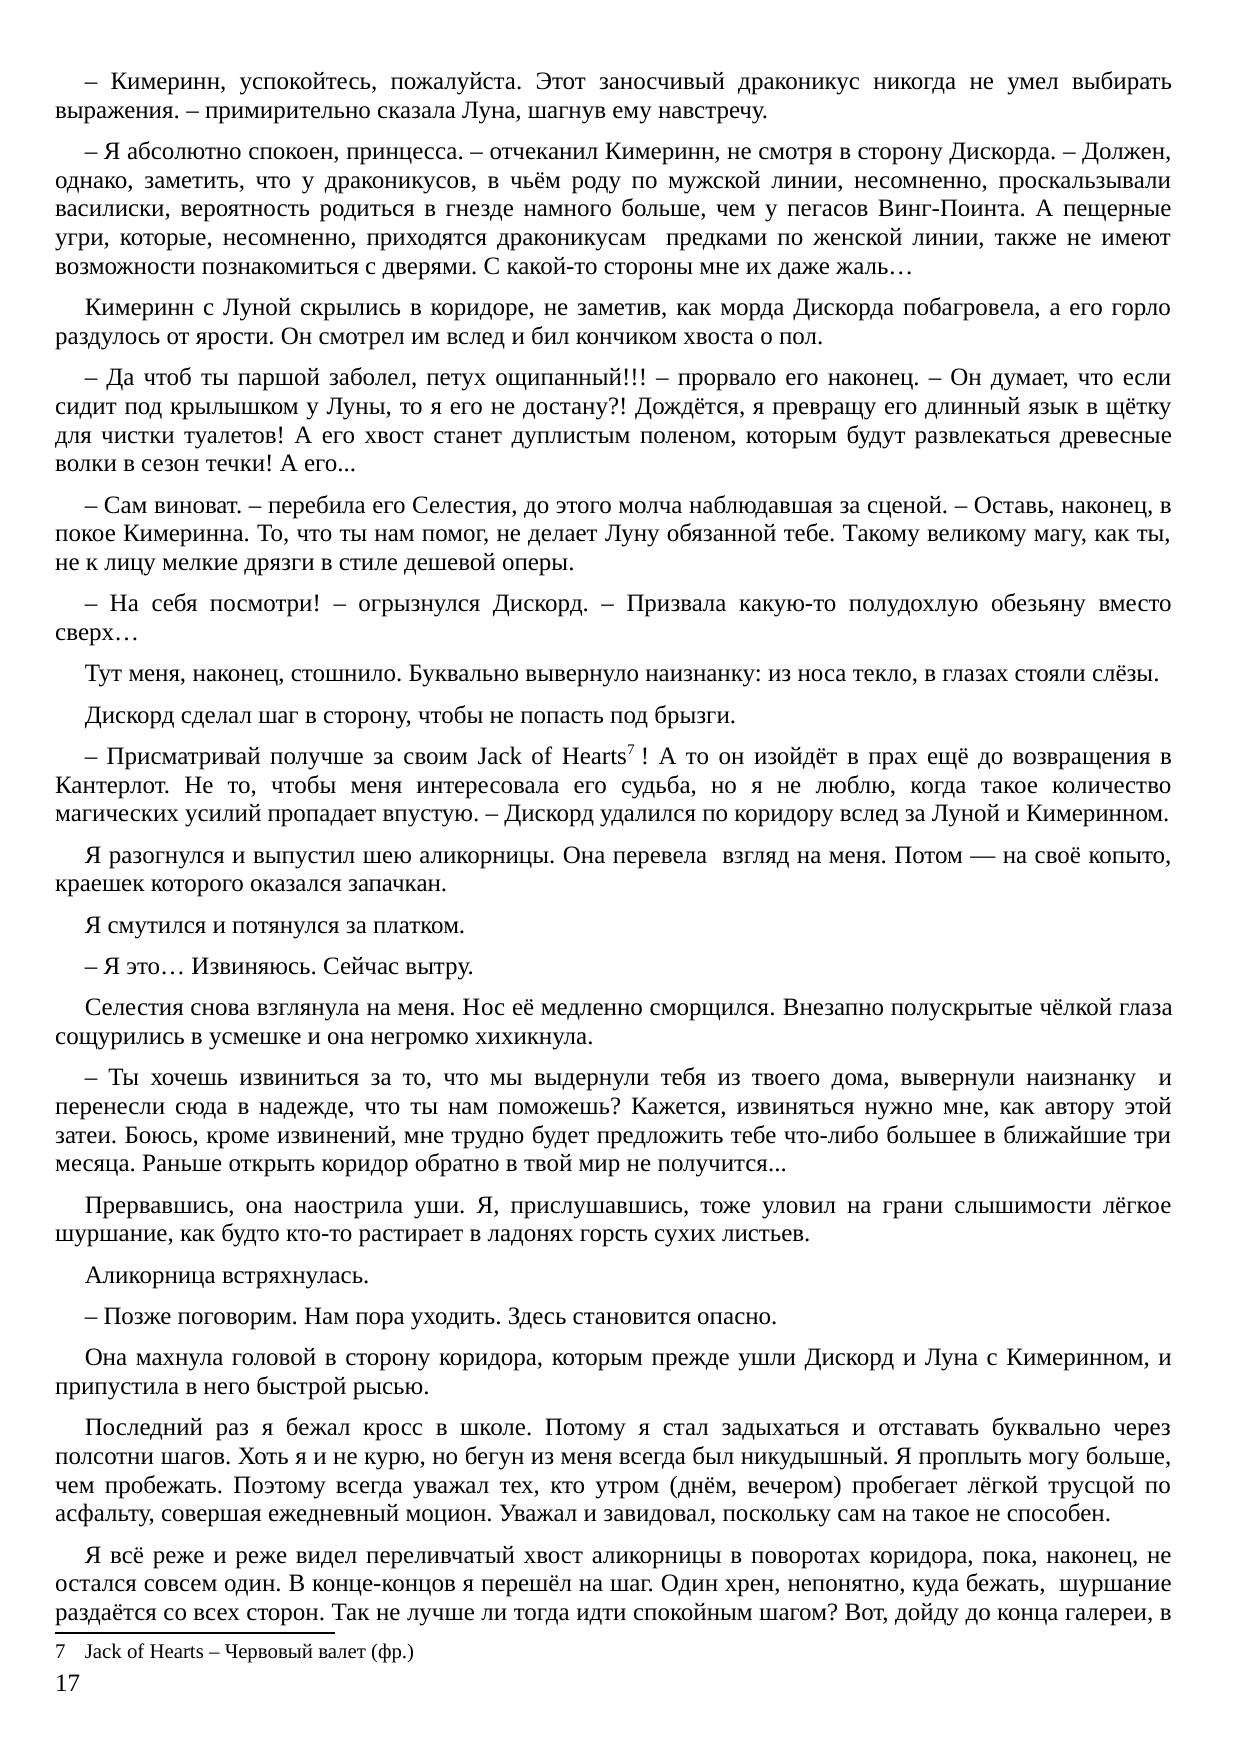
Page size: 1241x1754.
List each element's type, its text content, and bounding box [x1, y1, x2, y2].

text – Присматривай получше за своим Jack of Hearts ! А то он изойдёт в прах ещё до возвращения в Кантерлот. Не то, чтобы меня интересовала его судьба, но я не люблю, когда такое количество магических усилий пропадает впустую. – Дискорд удалился по коридору вслед за Луной и Кимеринном. [55, 741, 1173, 827]
text Я смутился и потянулся за платком. [55, 910, 1173, 938]
text – Позже поговорим. Нам пора уходить. Здесь становится опасно. [55, 1301, 1173, 1330]
text Jack of Hearts – Червовый валет (фр.) [55, 1639, 1173, 1663]
text – Да чтоб ты паршой заболел, петух ощипанный!!! – прорвало его наконец. – Он думает, что если сидит под крылышком у Луны, то я его не достану?! Дождётся, я превращу его длинный язык в щётку для чистки туалетов! А его хвост станет дуплистым поленом, которым будут развлекаться древесные волки в сезон течки! А его... [55, 362, 1173, 477]
text Я разогнулся и выпустил шею аликорницы. Она перевела взгляд на меня. Потом — на своё копыто, краешек которого оказался запачкан. [55, 840, 1173, 897]
text Кимеринн с Луной скрылись в коридоре, не заметив, как морда Дискорда побагровела, а его горло раздулось от ярости. Он смотрел им вслед и бил кончиком хвоста о пол. [55, 292, 1173, 350]
text Тут меня, наконец, стошнило. Буквально вывернуло наизнанку: из носа текло, в глазах стояли слёзы. [55, 658, 1173, 687]
text Я всё реже и реже видел переливчатый хвост аликорницы в поворотах коридора, пока, наконец, не остался совсем один. В конце-концов я перешёл на шаг. Один хрен, непонятно, куда бежать, шуршание раздаётся со всех сторон. Так не лучше ли тогда идти спокойным шагом? Вот, дойду до конца галереи, в [55, 1540, 1173, 1626]
text Дискорд сделал шаг в сторону, чтобы не попасть под брызги. [55, 700, 1173, 728]
text – Я абсолютно спокоен, принцесса. – отчеканил Кимеринн, не смотря в сторону Дискорда. – Должен, однако, заметить, что у драконикусов, в чьём роду по мужской линии, несомненно, проскальзывали василиски, вероятность родиться в гнезде намного больше, чем у пегасов Винг-Поинта. А пещерные угри, которые, несомненно, приходятся драконикусам предками по женской линии, также не имеют возможности познакомиться с дверями. С какой-то стороны мне их даже жаль… [55, 136, 1173, 280]
text – Я это… Извиняюсь. Сейчас вытру. [55, 951, 1173, 980]
text – Кимеринн, успокойтесь, пожалуйста. Этот заносчивый драконикус никогда не умел выбирать выражения. – примирительно сказала Луна, шагнув ему навстречу. [55, 66, 1173, 123]
text Она махнула головой в сторону коридора, которым прежде ушли Дискорд и Луна с Кимеринном, и припустила в него быстрой рысью. [55, 1342, 1173, 1400]
text – Сам виноват. – перебила его Селестия, до этого молча наблюдавшая за сценой. – Оставь, наконец, в покое Кимеринна. То, что ты нам помог, не делает Луну обязанной тебе. Такому великому магу, как ты, не к лицу мелкие дрязги в стиле дешевой оперы. [55, 490, 1173, 576]
text – Ты хочешь извиниться за то, что мы выдернули тебя из твоего дома, вывернули наизнанку и перенесли сюда в надежде, что ты нам поможешь? Кажется, извиняться нужно мне, как автору этой затеи. Боюсь, кроме извинений, мне трудно будет предложить тебе что-либо большее в ближайшие три месяца. Раньше открыть коридор обратно в твой мир не получится... [55, 1062, 1173, 1177]
text Последний раз я бежал кросс в школе. Потому я стал задыхаться и отставать буквально через полсотни шагов. Хоть я и не курю, но бегун из меня всегда был никудышный. Я проплыть могу больше, чем пробежать. Поэтому всегда уважал тех, кто утром (днём, вечером) пробегает лёгкой трусцой по асфальту, совершая ежедневный моцион. Уважал и завидовал, поскольку сам на такое не способен. [55, 1412, 1173, 1527]
text – На себя посмотри! – огрызнулся Дискорд. – Призвала какую-то полудохлую обезьяну вместо сверх… [55, 588, 1173, 646]
text Прервавшись, она наострила уши. Я, прислушавшись, тоже уловил на грани слышимости лёгкое шуршание, как будто кто-то растирает в ладонях горсть сухих листьев. [55, 1190, 1173, 1247]
text Селестия снова взглянула на меня. Нос её медленно сморщился. Внезапно полускрытые чёлкой глаза сощурились в усмешке и она негромко хихикнула. [55, 992, 1173, 1050]
text Аликорница встряхнулась. [55, 1260, 1173, 1288]
